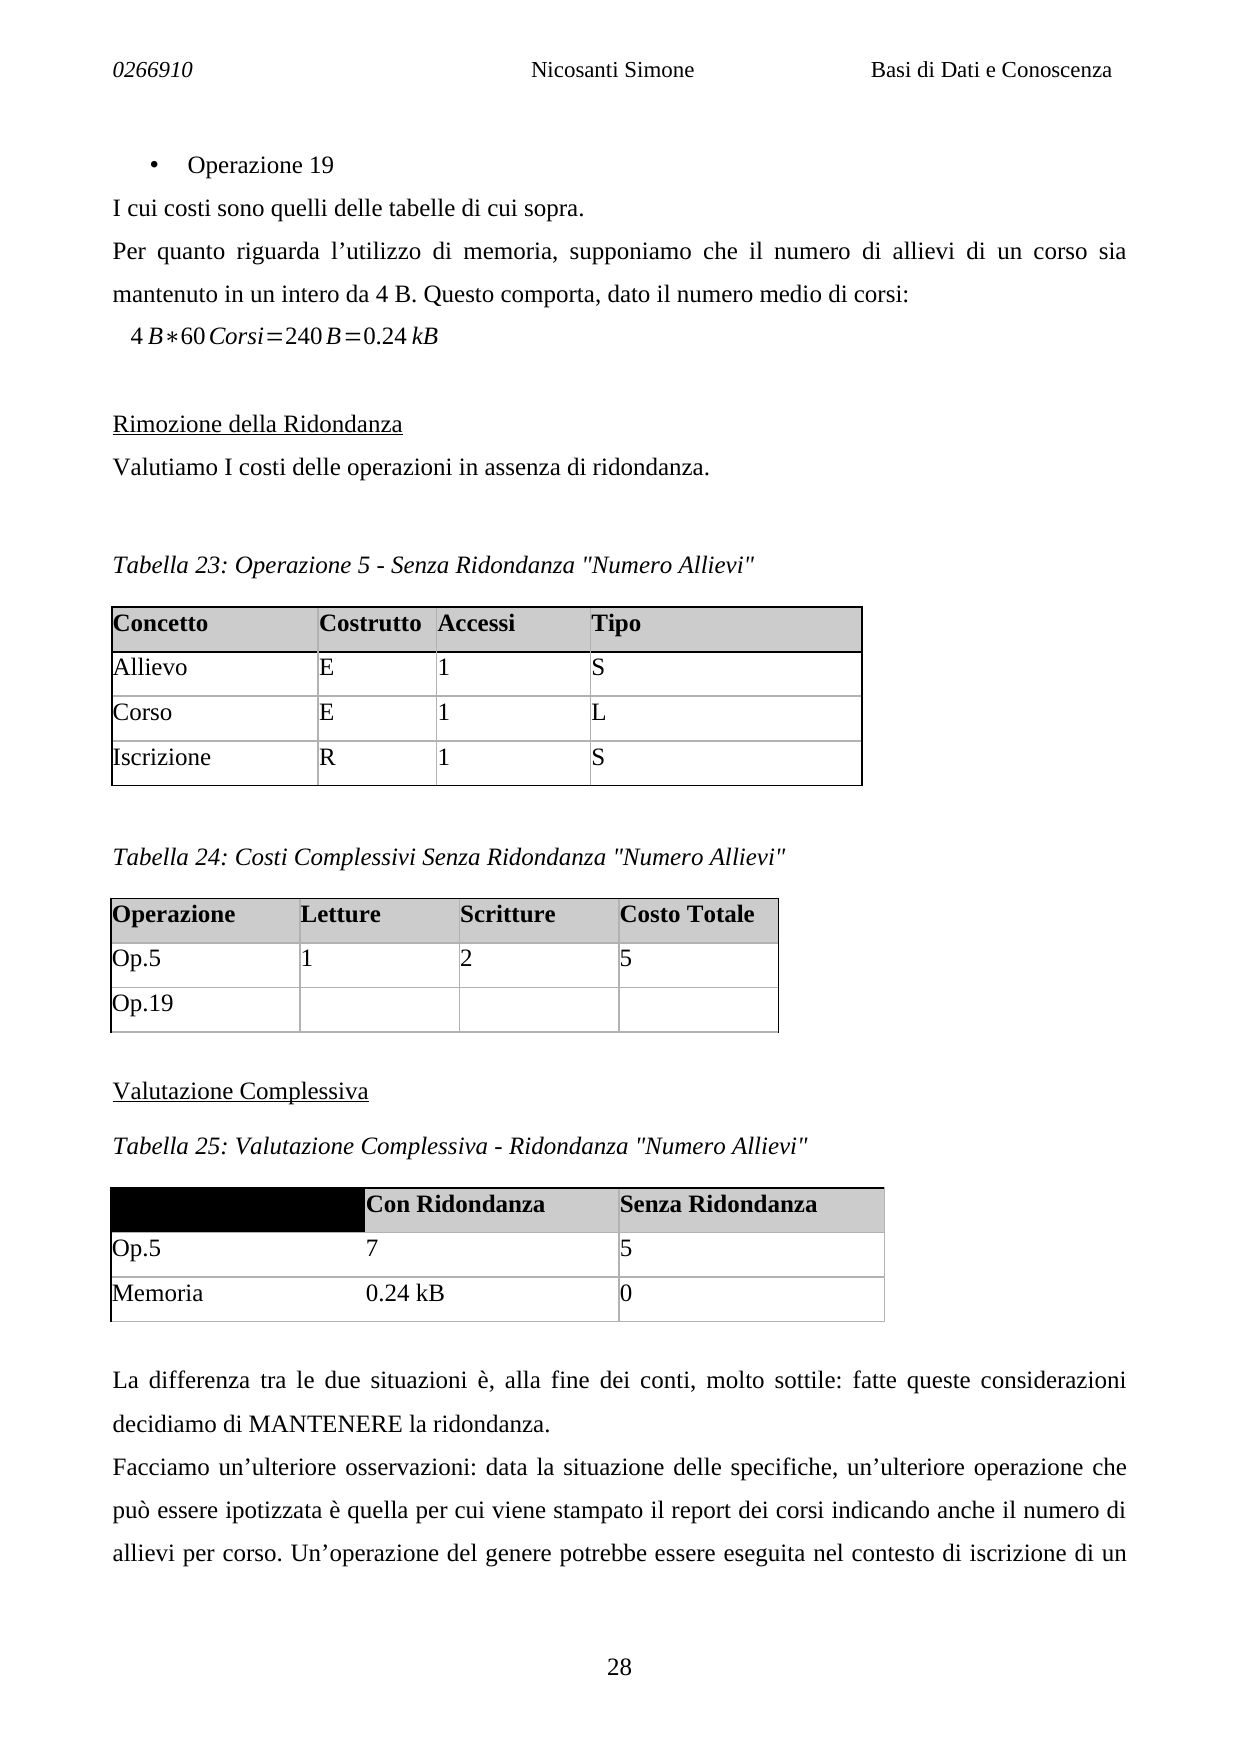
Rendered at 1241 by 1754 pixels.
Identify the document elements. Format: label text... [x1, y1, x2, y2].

table_cell Op.5 [112, 1233, 365, 1276]
table_cell [620, 988, 778, 1031]
table_cell 0 [620, 1278, 884, 1321]
table_cell L [591, 697, 861, 740]
table_header Accessi [437, 608, 590, 651]
text Valutiamo I costi delle operazioni in assenza di ridondanza. [112, 452, 1128, 481]
table_header Senza Ridondanza [620, 1189, 884, 1232]
table_cell 7 [365, 1233, 618, 1276]
text Tabella 25: Valutazione Complessiva - Ridondanza "Numero Allievi" [112, 1131, 1128, 1160]
text Tabella 23: Operazione 5 - Senza Ridondanza "Numero Allievi" [112, 551, 1128, 579]
table_cell Op.19 [112, 988, 299, 1031]
text Tabella 24: Costi Complessivi Senza Ridondanza "Numero Allievi" [112, 842, 1128, 871]
text I cui costi sono quelli delle tabelle di cui sopra. [112, 193, 1128, 222]
table_cell Corso [113, 697, 317, 740]
table_cell 1 [437, 653, 590, 695]
table_cell Iscrizione [113, 742, 317, 784]
table_cell 0.24 kB [365, 1278, 618, 1321]
table_cell 5 [620, 944, 778, 987]
text Per quanto riguarda l’utilizzo di memoria, supponiamo che il numero di allievi di un corso sia mantenuto in un intero da 4 B. Questo comporta, dato il numero medio di corsi: [112, 236, 1128, 308]
table_cell 2 [460, 944, 618, 987]
text Rimozione della Ridondanza [112, 409, 1128, 437]
table_cell 1 [437, 697, 590, 740]
table_header Letture [301, 899, 459, 942]
table_cell [301, 988, 459, 1031]
table_cell Allievo [113, 653, 317, 695]
table_cell E [319, 697, 436, 740]
table_header Costrutto [319, 608, 436, 651]
table_cell E [319, 653, 436, 695]
list Operazione 19 [150, 150, 1128, 179]
table_cell Op.5 [112, 944, 299, 987]
table_header Costo Totale [620, 899, 778, 942]
table_header Scritture [460, 899, 618, 942]
table_header Tipo [591, 608, 861, 651]
text Facciamo un’ulteriore osservazioni: data la situazione delle specifiche, un’ulteriore operazione che può essere ipotizzata è quella per cui viene stampato il report dei corsi indicando anche il numero di allievi per corso. Un’operazione del genere potrebbe essere eseguita nel contesto di iscrizione di un [112, 1452, 1128, 1567]
table_cell R [319, 742, 436, 784]
table_cell S [591, 742, 861, 784]
text La differenza tra le due situazioni è, alla fine dei conti, molto sottile: fatte queste considerazioni decidiamo di MANTENERE la ridondanza. [112, 1366, 1128, 1437]
table_cell [460, 988, 618, 1031]
table_header Operazione [112, 899, 299, 942]
text Valutazione Complessiva [112, 1076, 1128, 1104]
table_cell 1 [301, 944, 459, 987]
table_cell Memoria [112, 1278, 365, 1321]
table_cell S [591, 653, 861, 695]
table_header Con Ridondanza [365, 1189, 618, 1232]
table_cell 5 [620, 1233, 884, 1276]
table_header Concetto [113, 608, 317, 651]
table_cell 1 [437, 742, 590, 784]
table_header [112, 1189, 365, 1232]
